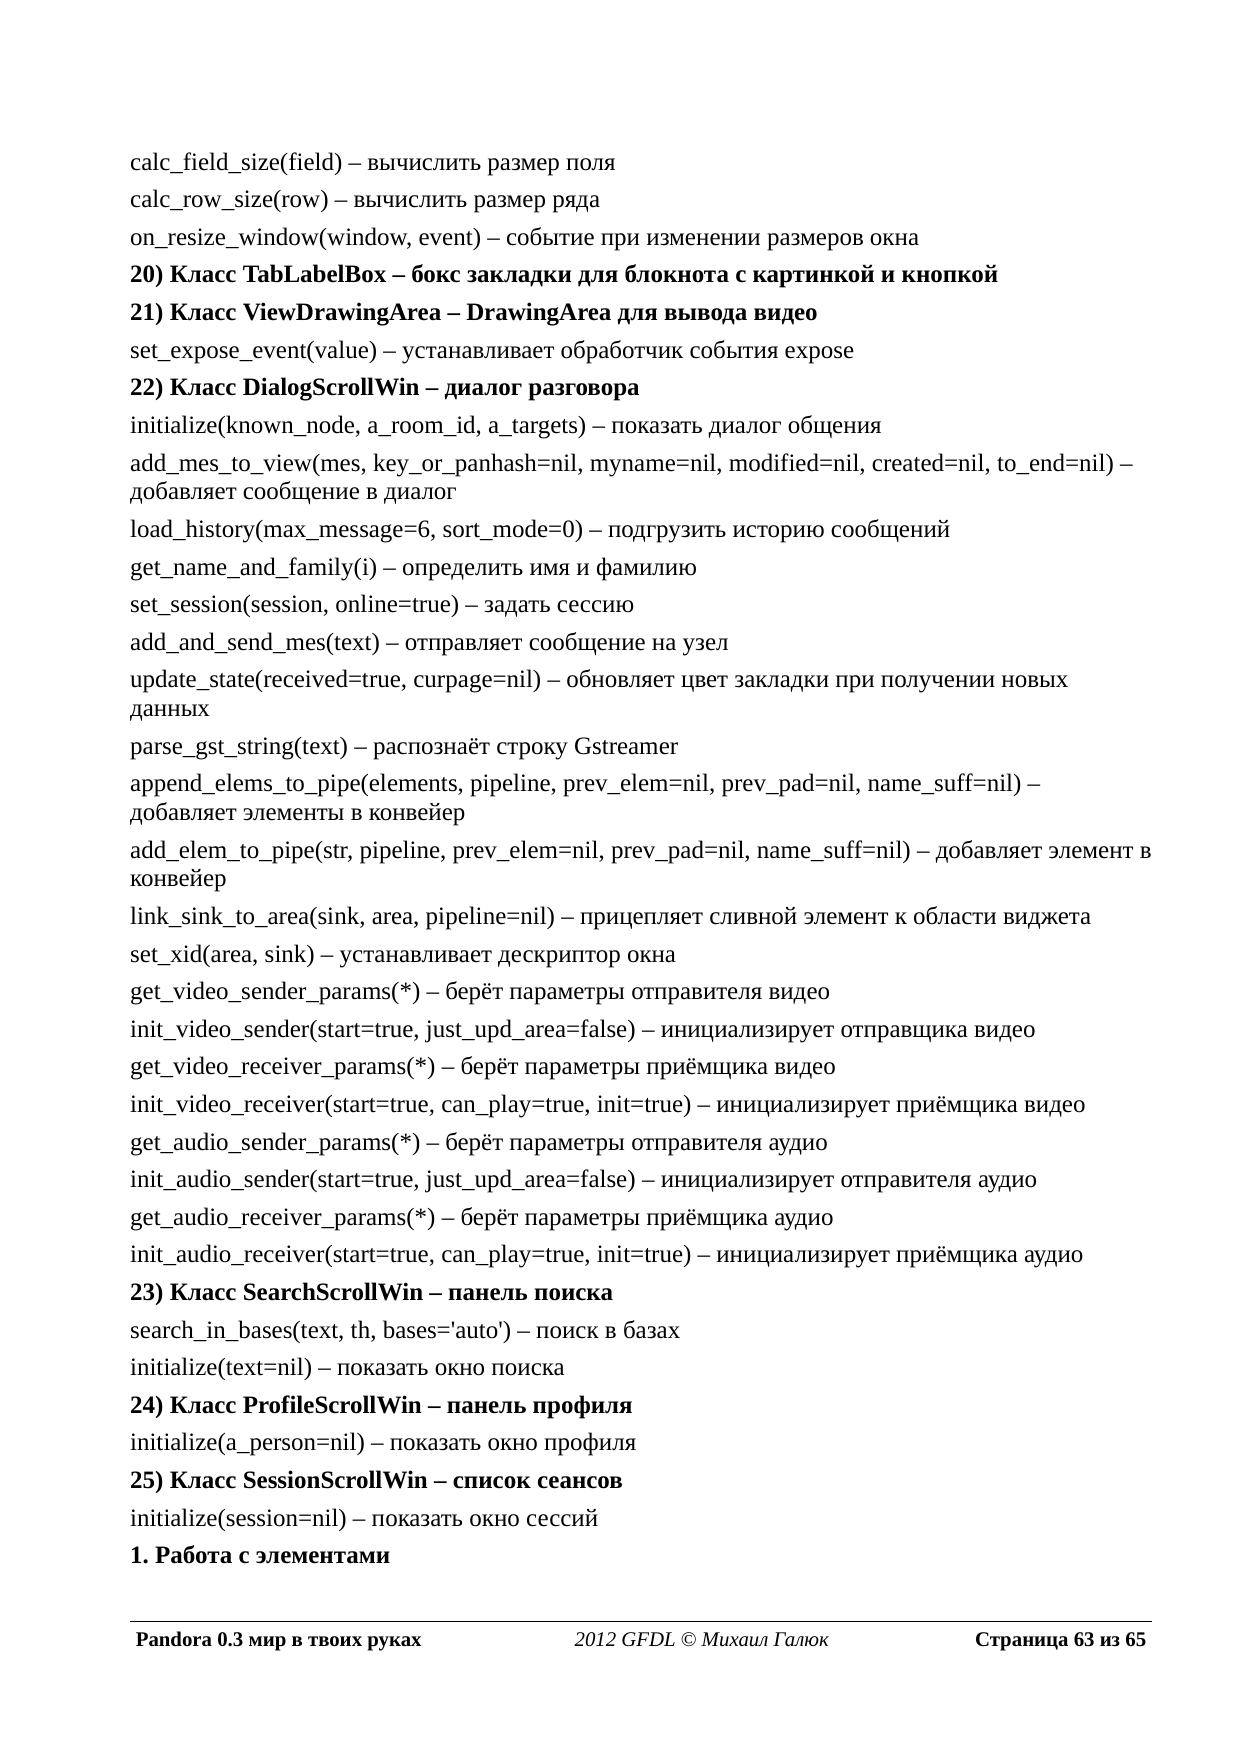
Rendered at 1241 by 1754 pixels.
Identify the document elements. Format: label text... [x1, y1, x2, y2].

text 24) Класс ProfileScrollWin – панель профиля [130, 1390, 1152, 1419]
text calc_row_size(row) – вычислить размер ряда [130, 184, 1152, 213]
text set_session(session, online=true) – задать сессию [130, 589, 1152, 618]
text update_state(received=true, curpage=nil) – обновляет цвет закладки при получении новых данных [130, 664, 1152, 722]
text get_audio_receiver_params(*) – берёт параметры приёмщика аудио [130, 1202, 1152, 1231]
text 20) Класс TabLabelBox – бокс закладки для блокнота с картинкой и кнопкой [130, 259, 1152, 288]
text set_expose_event(value) – устанавливает обработчик события expose [130, 335, 1152, 363]
text 21) Класс ViewDrawingArea – DrawingArea для вывода видео [130, 297, 1152, 326]
text 25) Класс SessionScrollWin – список сеансов [130, 1465, 1152, 1494]
text append_elems_to_pipe(elements, pipeline, prev_elem=nil, prev_pad=nil, name_suff=nil) – добавляет элементы в конвейер [130, 768, 1152, 826]
text parse_gst_string(text) – распознаёт строку Gstreamer [130, 731, 1152, 759]
text get_video_receiver_params(*) – берёт параметры приёмщика видео [130, 1051, 1152, 1080]
text init_video_sender(start=true, just_upd_area=false) – инициализирует отправщика видео [130, 1014, 1152, 1043]
text init_video_receiver(start=true, can_play=true, init=true) – инициализирует приёмщика видео [130, 1089, 1152, 1118]
text add_and_send_mes(text) – отправляет сообщение на узел [130, 627, 1152, 656]
text calc_field_size(field) – вычислить размер поля [130, 147, 1152, 176]
text 23) Класс SearchScrollWin – панель поиска [130, 1277, 1152, 1306]
text initialize(known_node, a_room_id, a_targets) – показать диалог общения [130, 410, 1152, 439]
text init_audio_sender(start=true, just_upd_area=false) – инициализирует отправителя аудио [130, 1164, 1152, 1193]
text get_video_sender_params(*) – берёт параметры отправителя видео [130, 976, 1152, 1005]
text initialize(session=nil) – показать окно сессий [130, 1503, 1152, 1531]
text 1. Работа с элементами [130, 1540, 1152, 1569]
text search_in_bases(text, th, bases='auto') – поиск в базах [130, 1315, 1152, 1343]
text add_mes_to_view(mes, key_or_panhash=nil, myname=nil, modified=nil, created=nil, to_end=nil) – добавляет сообщение в диалог [130, 448, 1152, 505]
text init_audio_receiver(start=true, can_play=true, init=true) – инициализирует приёмщика аудио [130, 1239, 1152, 1268]
text get_audio_sender_params(*) – берёт параметры отправителя аудио [130, 1127, 1152, 1155]
text set_xid(area, sink) – устанавливает дескриптор окна [130, 939, 1152, 967]
text initialize(a_person=nil) – показать окно профиля [130, 1427, 1152, 1456]
text get_name_and_family(i) – определить имя и фамилию [130, 552, 1152, 580]
text add_elem_to_pipe(str, pipeline, prev_elem=nil, prev_pad=nil, name_suff=nil) – добавляет элемент в конвейер [130, 835, 1152, 892]
text 22) Класс DialogScrollWin – диалог разговора [130, 372, 1152, 401]
text on_resize_window(window, event) – событие при изменении размеров окна [130, 222, 1152, 251]
text load_history(max_message=6, sort_mode=0) – подгрузить историю сообщений [130, 514, 1152, 543]
text link_sink_to_area(sink, area, pipeline=nil) – прицепляет сливной элемент к области виджета [130, 901, 1152, 930]
text initialize(text=nil) – показать окно поиска [130, 1352, 1152, 1381]
